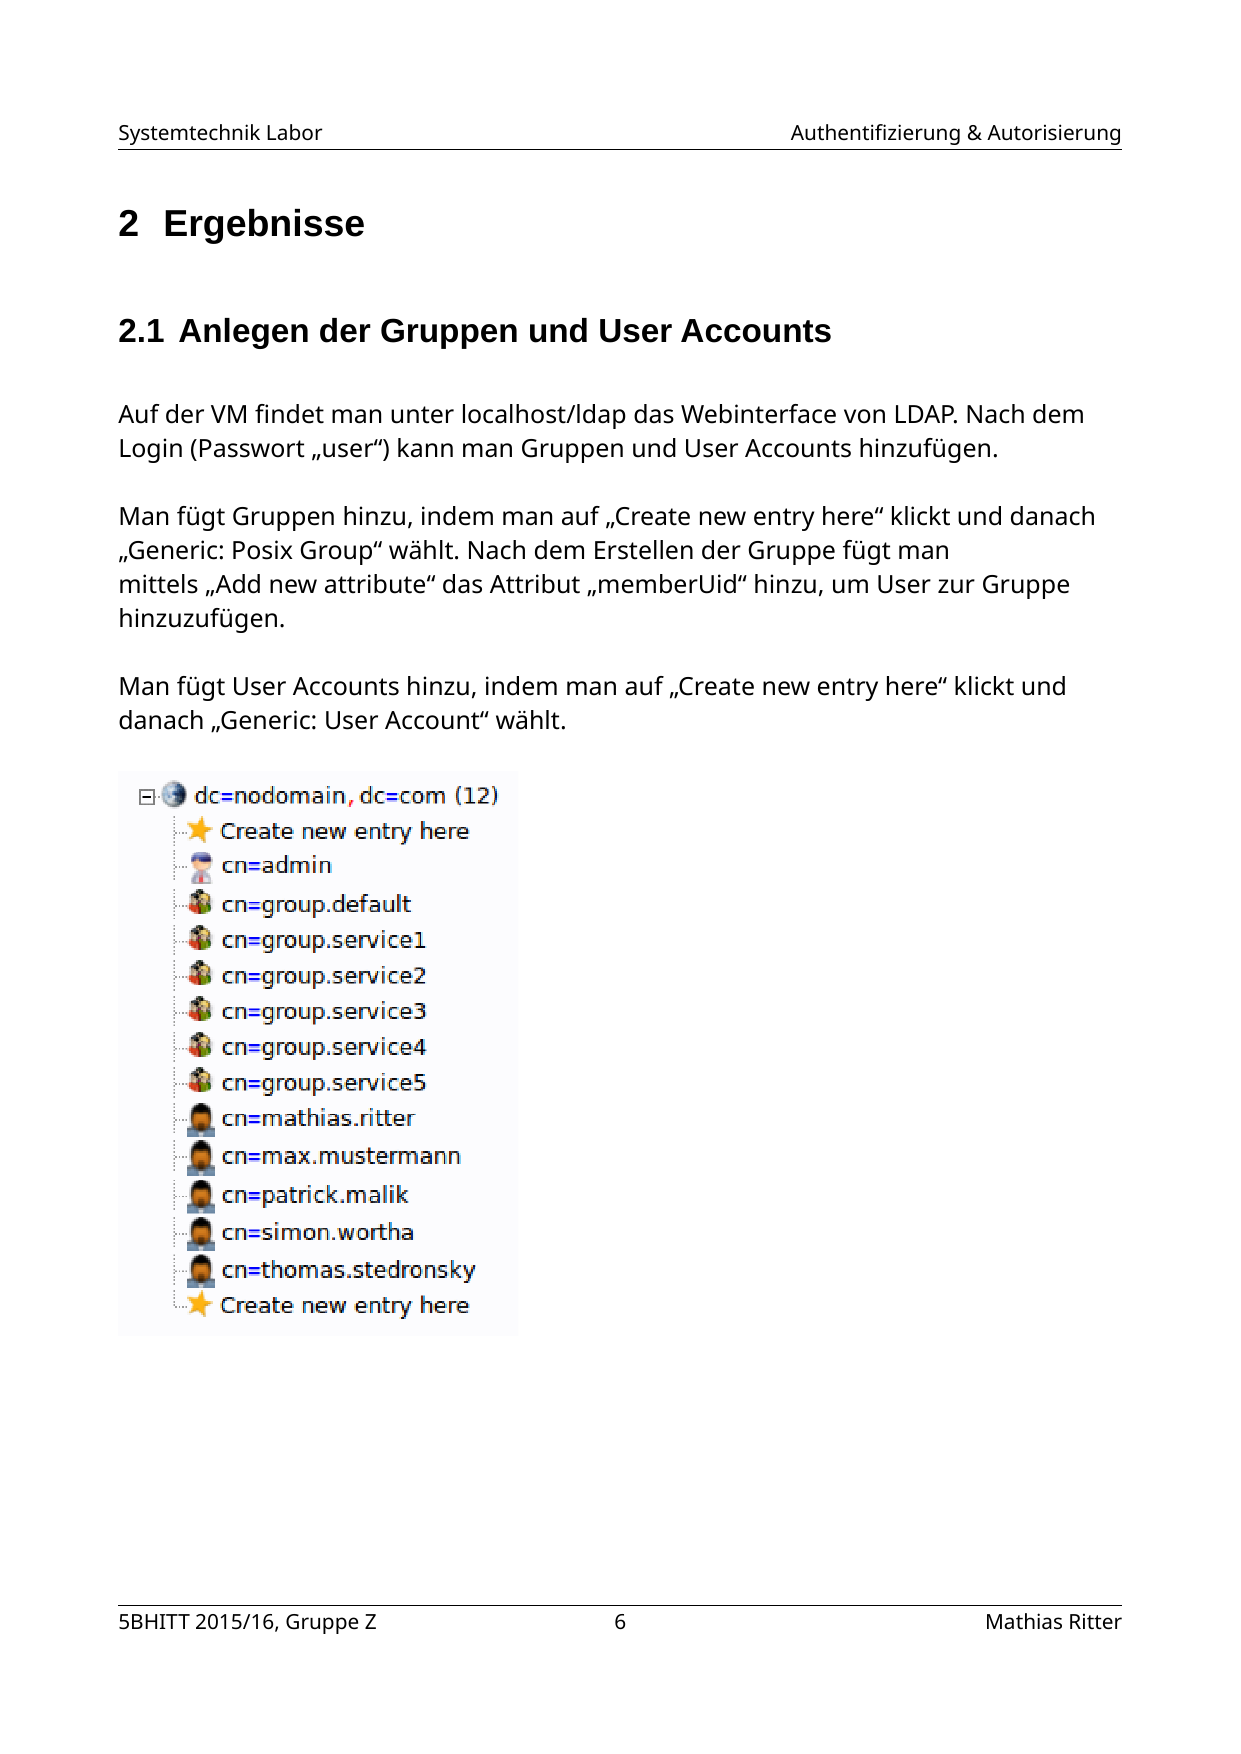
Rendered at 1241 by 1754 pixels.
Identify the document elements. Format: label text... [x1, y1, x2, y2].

picture [118, 771, 519, 1336]
subtitle Ergebnisse [118, 201, 1122, 244]
subtitle Anlegen der Gruppen und User Accounts [118, 311, 1122, 350]
text Auf der VM findet man unter localhost/ldap das Webinterface von LDAP. Nach dem Login (Passwort „user“) kann man Gruppen und User Accounts hinzufügen. [118, 396, 1122, 464]
text mittels „Add new attribute“ das Attribut „memberUid“ hinzu, um User zur Gruppe hinzuzufügen. [118, 567, 1122, 635]
text Man fügt User Accounts hinzu, indem man auf „Create new entry here“ klickt und danach „Generic: User Account“ wählt. [118, 669, 1122, 737]
text Man fügt Gruppen hinzu, indem man auf „Create new entry here“ klickt und danach „Generic: Posix Group“ wählt. Nach dem Erstellen der Gruppe fügt man [118, 499, 1122, 567]
